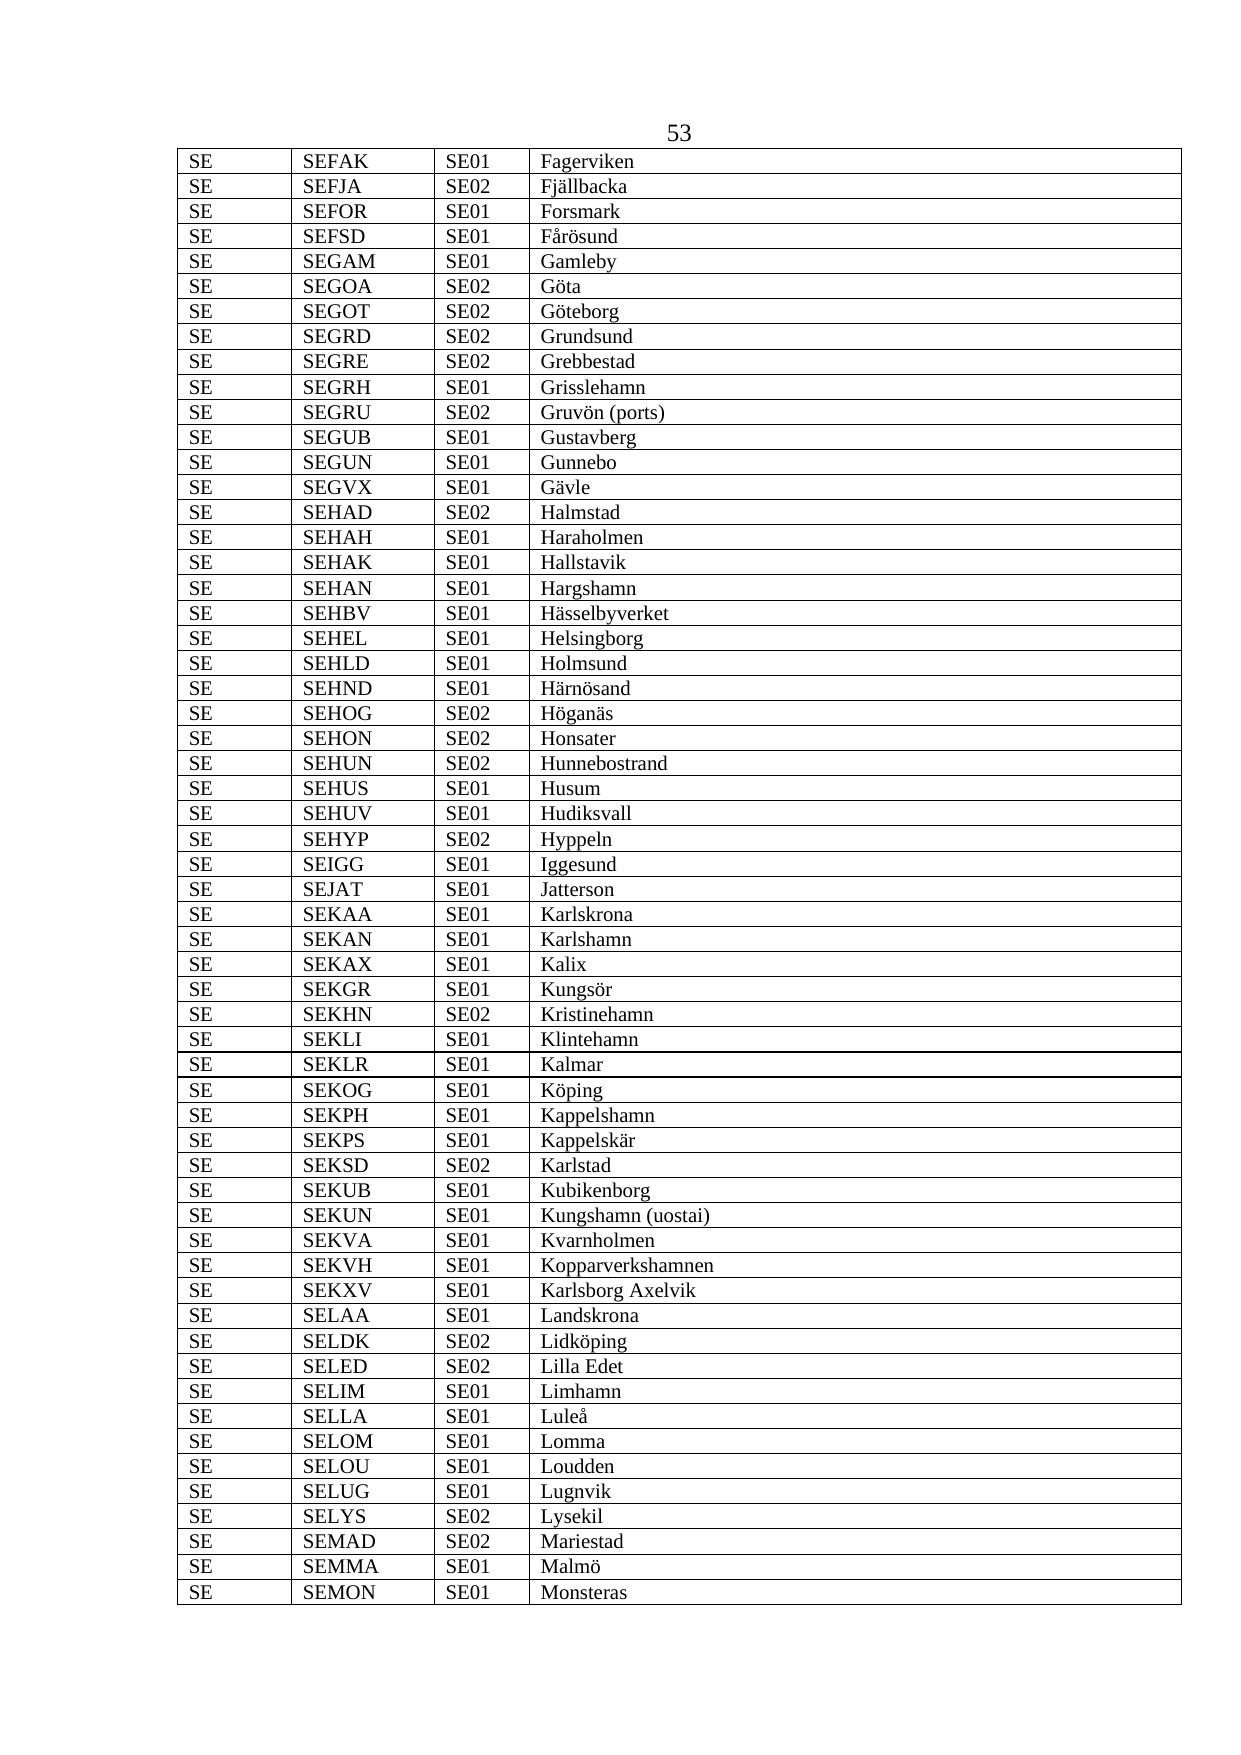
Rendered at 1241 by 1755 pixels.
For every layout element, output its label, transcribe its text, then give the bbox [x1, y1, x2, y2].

table_cell SE01 [435, 1479, 529, 1503]
table_cell Hargshamn [530, 575, 1181, 599]
table_cell SEGRU [292, 400, 434, 424]
table_cell SE [178, 249, 291, 273]
table_cell SE01 [435, 199, 529, 223]
table_cell SE01 [435, 1379, 529, 1403]
table_cell SEHUS [292, 776, 434, 800]
table_cell SELUG [292, 1479, 434, 1503]
table_cell SELOM [292, 1429, 434, 1453]
table_cell Hässelbyverket [530, 601, 1181, 624]
table_cell SEFSD [292, 224, 434, 248]
table_cell Kungshamn (uostai) [530, 1203, 1181, 1227]
table_cell SEGUB [292, 425, 434, 449]
table_cell SEKHN [292, 1002, 434, 1026]
table_cell Kubikenborg [530, 1178, 1181, 1202]
table_cell SEJAT [292, 877, 434, 901]
table_cell SE01 [435, 626, 529, 650]
table_cell SE01 [435, 852, 529, 876]
table_cell SE01 [435, 651, 529, 675]
table_cell SE02 [435, 324, 529, 348]
table_cell SE [178, 199, 291, 223]
table_cell SEHLD [292, 651, 434, 675]
table_cell SEMMA [292, 1555, 434, 1578]
table_cell Karlskrona [530, 902, 1181, 926]
table_cell SEGVX [292, 475, 434, 499]
table_cell Monsteras [530, 1580, 1181, 1604]
table_cell SE01 [435, 1580, 529, 1604]
table_cell SE02 [435, 1504, 529, 1528]
table_cell SEKGR [292, 977, 434, 1001]
table_cell SEKPH [292, 1103, 434, 1127]
table_cell SE [178, 601, 291, 624]
table_cell SE [178, 475, 291, 499]
table_cell Fjällbacka [530, 174, 1181, 198]
table_cell Lomma [530, 1429, 1181, 1453]
table_cell SEHYP [292, 826, 434, 851]
table_cell Hyppeln [530, 826, 1181, 851]
table_cell SEKAA [292, 902, 434, 926]
table_cell SE [178, 425, 291, 449]
table_cell SE [178, 350, 291, 373]
table_cell SE [178, 877, 291, 901]
table_cell SE [178, 1053, 291, 1076]
table_cell SE [178, 450, 291, 474]
table_cell Klintehamn [530, 1027, 1181, 1051]
table_cell SEKLI [292, 1027, 434, 1051]
table_cell SE01 [435, 1027, 529, 1051]
table_cell SE [178, 952, 291, 976]
table_cell Karlshamn [530, 927, 1181, 951]
table_cell Kungsör [530, 977, 1181, 1001]
table_cell Haraholmen [530, 525, 1181, 549]
table_cell SEGOA [292, 274, 434, 298]
table_cell SEHAD [292, 500, 434, 524]
table_cell SE [178, 1354, 291, 1378]
table_cell Kalmar [530, 1053, 1181, 1076]
table_cell SE [178, 826, 291, 851]
table_cell SEGUN [292, 450, 434, 474]
table_cell SE [178, 977, 291, 1001]
table_cell SE [178, 1379, 291, 1403]
table_cell Lysekil [530, 1504, 1181, 1528]
table_cell Honsater [530, 726, 1181, 750]
table_cell SEKAX [292, 952, 434, 976]
table_cell SE01 [435, 601, 529, 624]
table_cell Iggesund [530, 852, 1181, 876]
table_cell Köping [530, 1078, 1181, 1102]
table_cell SEHOG [292, 701, 434, 725]
table_cell SE [178, 1454, 291, 1478]
table_cell SE [178, 1103, 291, 1127]
table_cell SE [178, 550, 291, 574]
table_cell SE01 [435, 525, 529, 549]
table_cell SE01 [435, 575, 529, 599]
table_cell SE01 [435, 1429, 529, 1453]
table_cell Helsingborg [530, 626, 1181, 650]
table_cell SEKVA [292, 1228, 434, 1252]
table_cell SEMAD [292, 1529, 434, 1553]
table_cell Hudiksvall [530, 801, 1181, 825]
table_cell SE01 [435, 550, 529, 574]
table_cell SE01 [435, 1304, 529, 1327]
table_cell SE [178, 400, 291, 424]
table_cell Gruvön (ports) [530, 400, 1181, 424]
table_cell SE [178, 701, 291, 725]
table_cell SE01 [435, 927, 529, 951]
table_cell Kappelshamn [530, 1103, 1181, 1127]
table_cell Fagerviken [530, 149, 1181, 173]
table_cell SE02 [435, 1529, 529, 1553]
table_cell SE01 [435, 1078, 529, 1102]
table_cell SEKLR [292, 1053, 434, 1076]
table_cell SE [178, 1329, 291, 1353]
table_cell SE [178, 1404, 291, 1428]
table_cell SE [178, 751, 291, 775]
table_cell Grisslehamn [530, 375, 1181, 399]
table_cell SE02 [435, 826, 529, 851]
table_cell SE [178, 1278, 291, 1302]
table_cell SE02 [435, 701, 529, 725]
table_cell SE [178, 299, 291, 323]
table_cell SEKOG [292, 1078, 434, 1102]
table_cell SE01 [435, 224, 529, 248]
table_cell Karlsborg Axelvik [530, 1278, 1181, 1302]
table_cell SEKVH [292, 1253, 434, 1277]
table_cell SE02 [435, 299, 529, 323]
table_cell SE01 [435, 1128, 529, 1152]
table_cell Malmö [530, 1555, 1181, 1578]
table_cell Kappelskär [530, 1128, 1181, 1152]
table_cell SE [178, 274, 291, 298]
table_cell SE [178, 1128, 291, 1152]
table_cell Mariestad [530, 1529, 1181, 1553]
table_cell SE [178, 1078, 291, 1102]
table_cell SEKPS [292, 1128, 434, 1152]
table_cell SE [178, 324, 291, 348]
table_cell Halmstad [530, 500, 1181, 524]
table_cell SEGAM [292, 249, 434, 273]
table_cell Gamleby [530, 249, 1181, 273]
table_cell SEFAK [292, 149, 434, 173]
table_cell Loudden [530, 1454, 1181, 1478]
table_cell SEHBV [292, 601, 434, 624]
table_cell SEHAN [292, 575, 434, 599]
table_cell SELAA [292, 1304, 434, 1327]
table_cell SE01 [435, 1555, 529, 1578]
table_cell SE01 [435, 1103, 529, 1127]
table_cell SEKUB [292, 1178, 434, 1202]
table_cell SE [178, 902, 291, 926]
table_cell Jatterson [530, 877, 1181, 901]
table_cell Kristinehamn [530, 1002, 1181, 1026]
table_cell Kvarnholmen [530, 1228, 1181, 1252]
table_cell SE [178, 1580, 291, 1604]
table_cell SE [178, 1429, 291, 1453]
table_cell Kopparverkshamnen [530, 1253, 1181, 1277]
table_cell SE01 [435, 1053, 529, 1076]
table_cell Fårösund [530, 224, 1181, 248]
table_cell SE [178, 1529, 291, 1553]
table_cell Gunnebo [530, 450, 1181, 474]
table_cell SE01 [435, 1454, 529, 1478]
table_cell SE [178, 1228, 291, 1252]
table_cell SE01 [435, 1178, 529, 1202]
table_cell SE02 [435, 1329, 529, 1353]
table_cell SE01 [435, 776, 529, 800]
table_cell SE02 [435, 1153, 529, 1177]
table_cell SEIGG [292, 852, 434, 876]
table_cell SE01 [435, 149, 529, 173]
table_cell SEGRE [292, 350, 434, 373]
table_cell SE [178, 1153, 291, 1177]
table_cell SE02 [435, 751, 529, 775]
table_cell Luleå [530, 1404, 1181, 1428]
table_cell SE [178, 149, 291, 173]
table_cell Limhamn [530, 1379, 1181, 1403]
table_cell SELOU [292, 1454, 434, 1478]
table_cell SE [178, 1555, 291, 1578]
table_cell SE01 [435, 1228, 529, 1252]
table_cell Gustavberg [530, 425, 1181, 449]
table_cell SE [178, 1504, 291, 1528]
table_cell SE01 [435, 676, 529, 700]
table_cell SEHAK [292, 550, 434, 574]
table_cell SE01 [435, 801, 529, 825]
table_cell SE [178, 651, 291, 675]
table_cell SE01 [435, 977, 529, 1001]
table_cell Forsmark [530, 199, 1181, 223]
table_cell SELYS [292, 1504, 434, 1528]
table_cell SE01 [435, 1253, 529, 1277]
table_cell Karlstad [530, 1153, 1181, 1177]
table_cell Grundsund [530, 324, 1181, 348]
table_cell SE01 [435, 425, 529, 449]
table_cell SE01 [435, 1278, 529, 1302]
table_cell SE01 [435, 877, 529, 901]
table_cell Höganäs [530, 701, 1181, 725]
table_cell SE [178, 224, 291, 248]
table_cell Lidköping [530, 1329, 1181, 1353]
table_cell SE [178, 1027, 291, 1051]
table_cell SE01 [435, 375, 529, 399]
table_cell Hallstavik [530, 550, 1181, 574]
table_cell SEFJA [292, 174, 434, 198]
table_cell SE01 [435, 450, 529, 474]
table_cell Härnösand [530, 676, 1181, 700]
table_cell SE [178, 676, 291, 700]
table_cell Hunnebostrand [530, 751, 1181, 775]
table_cell SEMON [292, 1580, 434, 1604]
table_cell Kalix [530, 952, 1181, 976]
table_cell SE [178, 852, 291, 876]
table_cell SE02 [435, 274, 529, 298]
table_cell Göta [530, 274, 1181, 298]
table_cell SEGOT [292, 299, 434, 323]
table_cell SE [178, 525, 291, 549]
table_cell SE [178, 575, 291, 599]
table_cell SE [178, 1479, 291, 1503]
table_cell SEHAH [292, 525, 434, 549]
table_cell SE01 [435, 902, 529, 926]
table_cell SE02 [435, 1002, 529, 1026]
table_cell SEKUN [292, 1203, 434, 1227]
table_cell SE02 [435, 174, 529, 198]
table_cell SE [178, 1002, 291, 1026]
table_cell SELLA [292, 1404, 434, 1428]
table_cell SE02 [435, 400, 529, 424]
table_cell SE01 [435, 1404, 529, 1428]
table_cell Husum [530, 776, 1181, 800]
table_cell SEKAN [292, 927, 434, 951]
table_cell SEHUV [292, 801, 434, 825]
table_cell Lilla Edet [530, 1354, 1181, 1378]
table_cell Holmsund [530, 651, 1181, 675]
table_cell SEGRH [292, 375, 434, 399]
table_cell Gävle [530, 475, 1181, 499]
table_cell SELDK [292, 1329, 434, 1353]
table_cell Landskrona [530, 1304, 1181, 1327]
table_cell SE [178, 927, 291, 951]
table_cell Grebbestad [530, 350, 1181, 373]
table_cell SE [178, 1178, 291, 1202]
table_cell SEFOR [292, 199, 434, 223]
table_cell SE [178, 174, 291, 198]
table_cell SE01 [435, 475, 529, 499]
table_cell SE01 [435, 952, 529, 976]
table_cell SELED [292, 1354, 434, 1378]
table_cell SE [178, 1203, 291, 1227]
table_cell SEHND [292, 676, 434, 700]
table_cell SE02 [435, 1354, 529, 1378]
table_cell SELIM [292, 1379, 434, 1403]
table_cell SEKSD [292, 1153, 434, 1177]
table_cell Lugnvik [530, 1479, 1181, 1503]
table_cell SE02 [435, 350, 529, 373]
table_cell Göteborg [530, 299, 1181, 323]
table_cell SE [178, 375, 291, 399]
table_cell SE01 [435, 1203, 529, 1227]
table_cell SEHUN [292, 751, 434, 775]
table_cell SEHEL [292, 626, 434, 650]
table_cell SE [178, 776, 291, 800]
table_cell SE [178, 1304, 291, 1327]
table_cell SE02 [435, 500, 529, 524]
table_cell SE02 [435, 726, 529, 750]
table_cell SEHON [292, 726, 434, 750]
table_cell SE [178, 801, 291, 825]
table_cell SE01 [435, 249, 529, 273]
table_cell SEGRD [292, 324, 434, 348]
table_cell SE [178, 726, 291, 750]
table_cell SE [178, 626, 291, 650]
table_cell SEKXV [292, 1278, 434, 1302]
table_cell SE [178, 1253, 291, 1277]
table_cell SE [178, 500, 291, 524]
